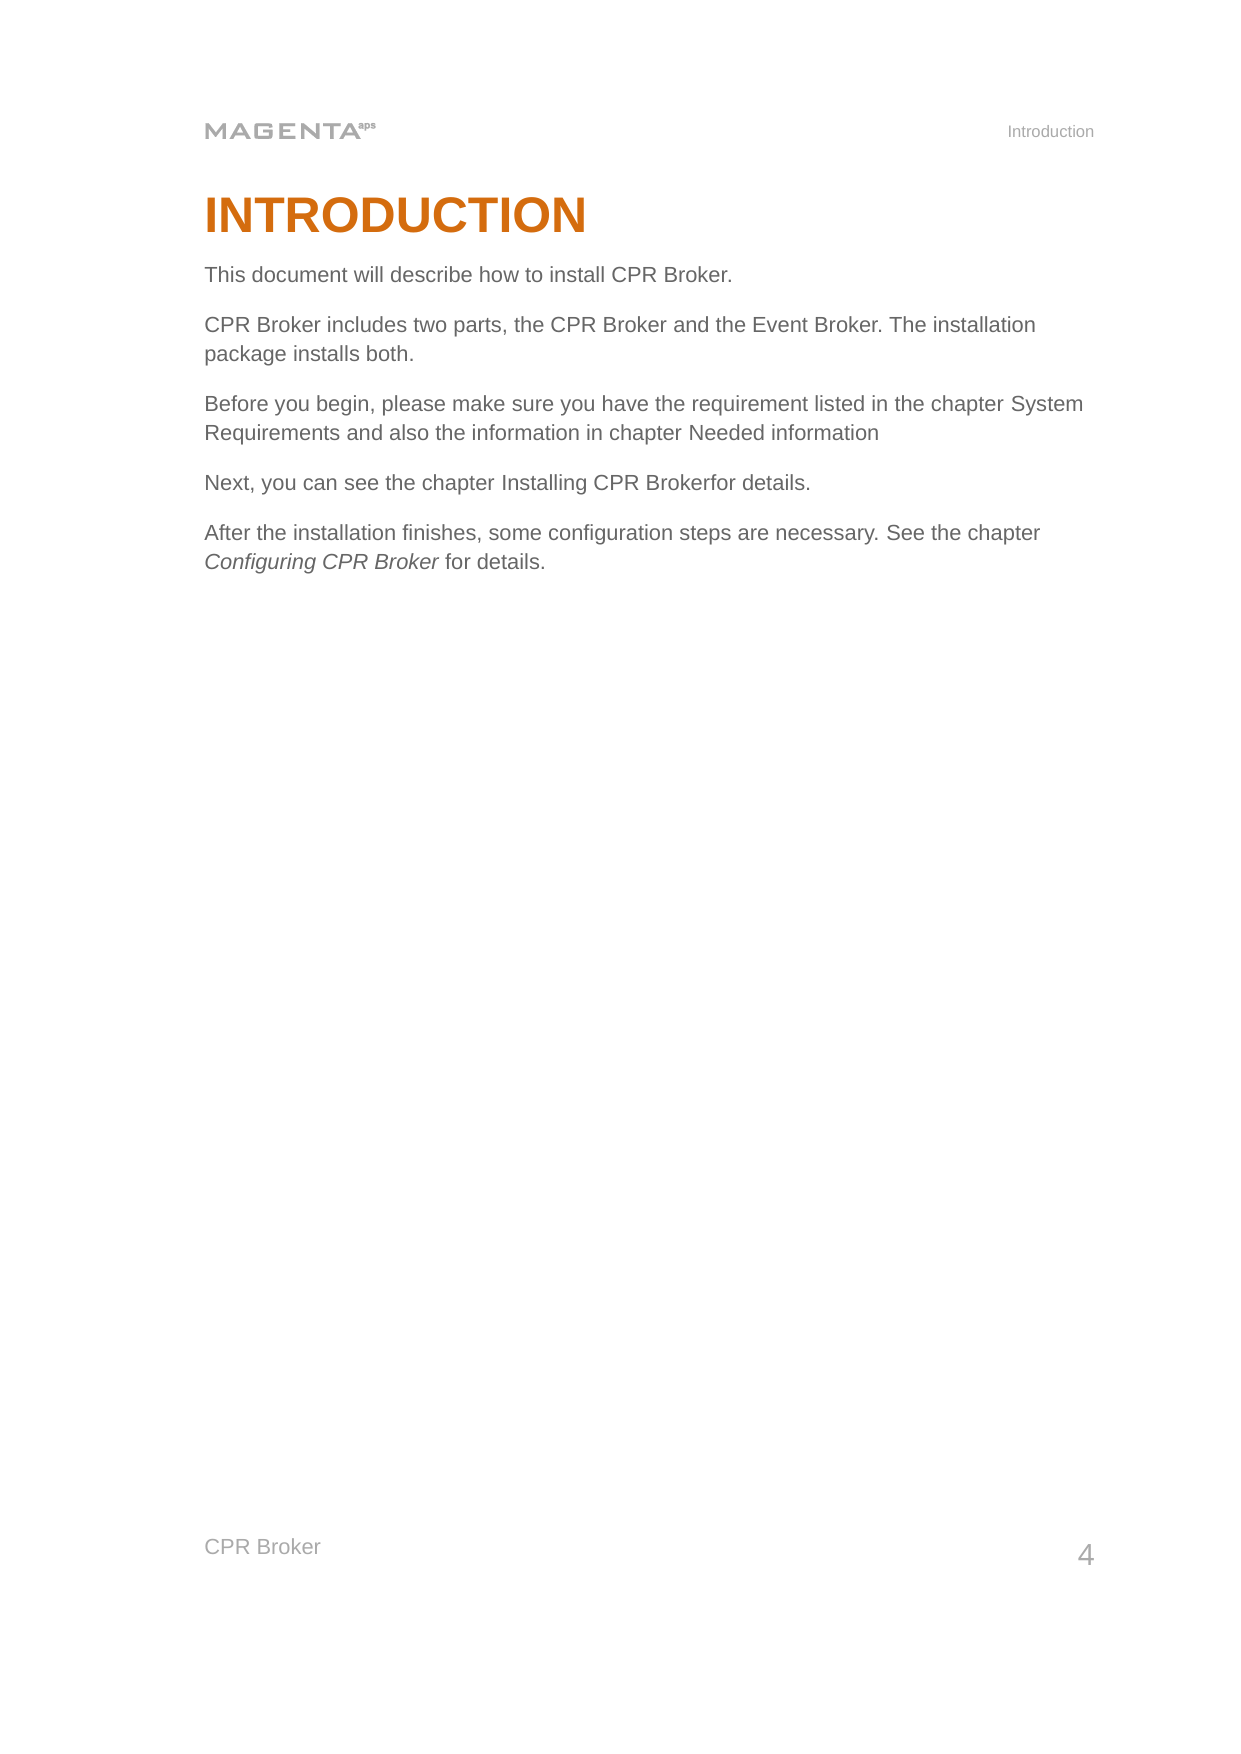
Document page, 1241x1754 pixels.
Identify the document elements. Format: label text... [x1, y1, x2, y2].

text This document will describe how to install CPR Broker. [204, 259, 1094, 288]
text CPR Broker includes two parts, the CPR Broker and the Event Broker. The installation package installs both. [204, 309, 1094, 367]
text Next, you can see the chapter Installing CPR Brokerfor details. [204, 467, 1094, 496]
subtitle Introduction [204, 186, 1094, 244]
text Before you begin, please make sure you have the requirement listed in the chapter System Requirements and also the information in chapter Needed information [204, 388, 1094, 446]
text After the installation finishes, some configuration steps are necessary. See the chapter Configuring CPR Broker for details. [204, 517, 1094, 576]
